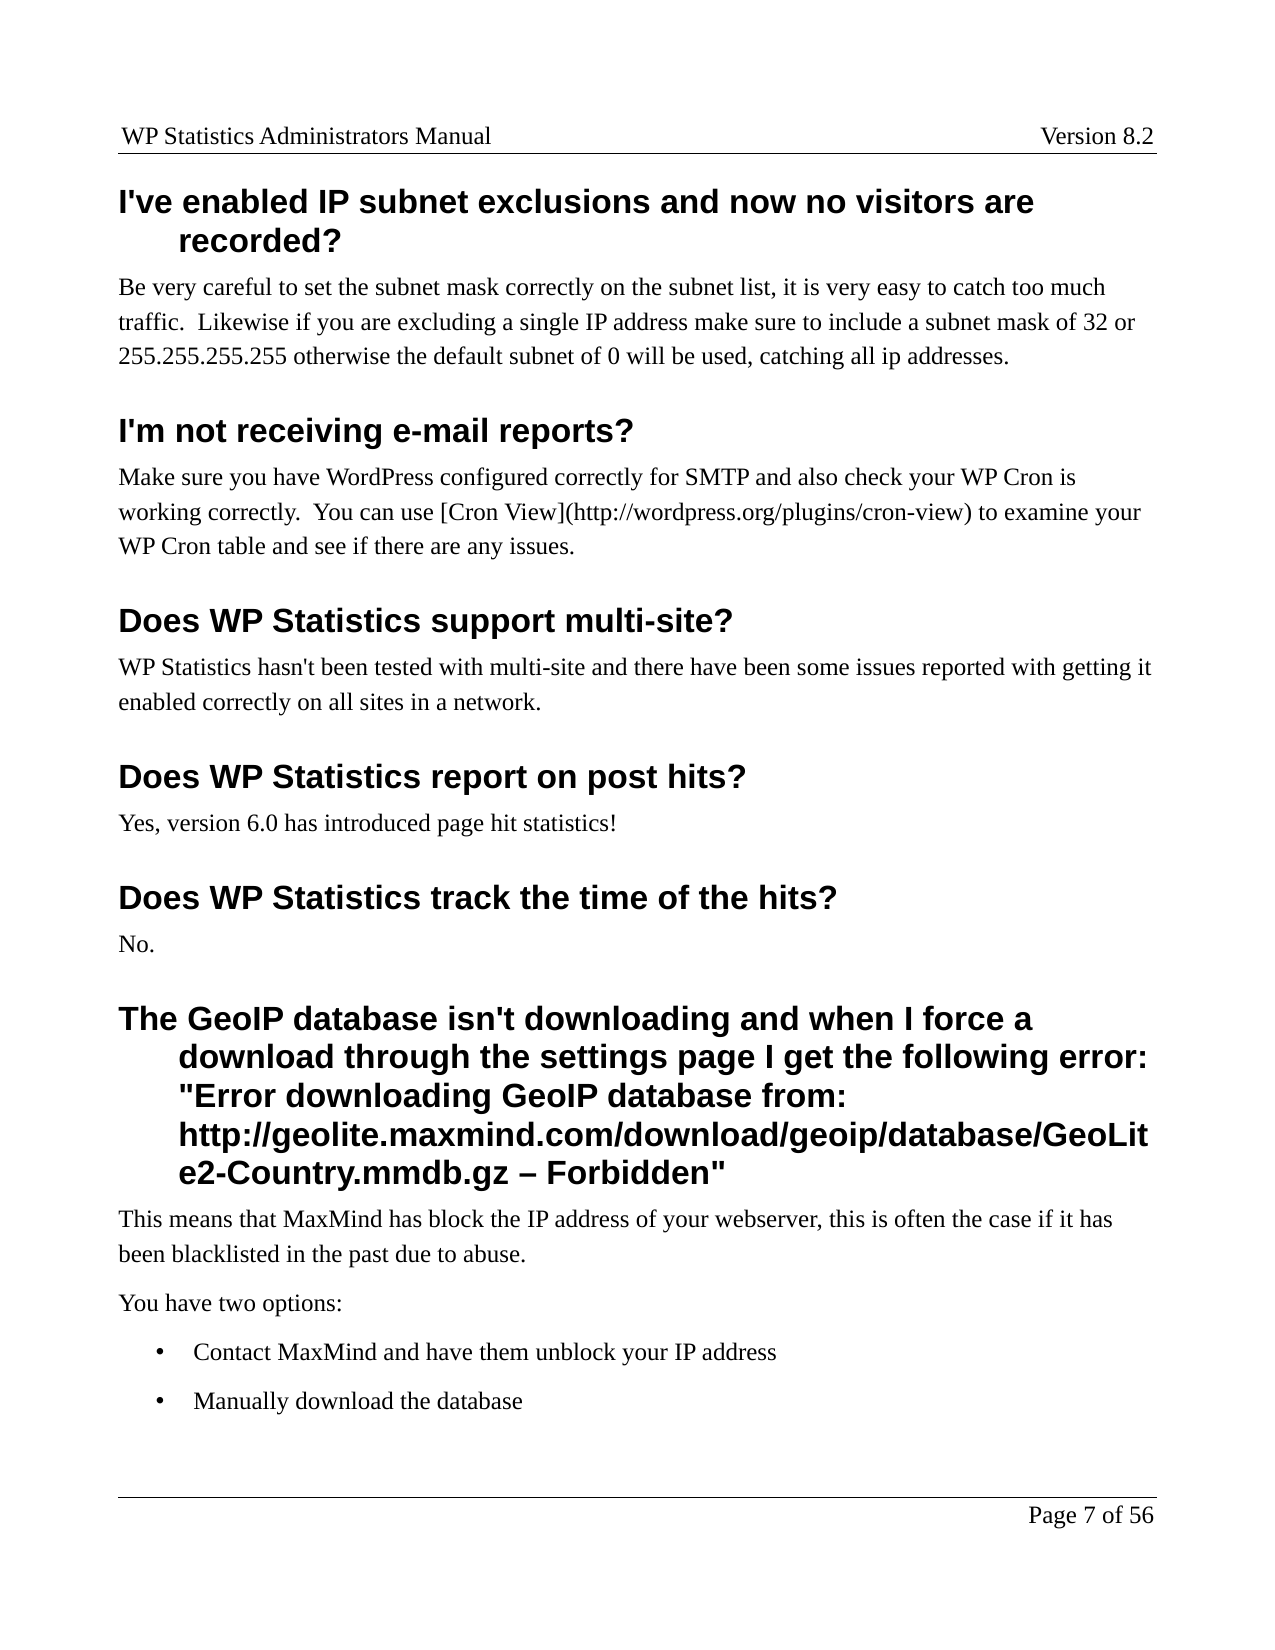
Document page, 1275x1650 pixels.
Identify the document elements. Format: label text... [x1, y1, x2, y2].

text [118, 1435, 1157, 1464]
text No. [118, 929, 1157, 957]
text This means that MaxMind has block the IP address of your webserver, this is often the case if it has been blacklisted in the past due to abuse. [118, 1204, 1157, 1267]
text WP Statistics hasn't been tested with multi-site and there have been some issues reported with getting it enabled correctly on all sites in a network. [118, 652, 1157, 715]
text You have two options: [118, 1288, 1157, 1317]
subtitle Does WP Statistics report on post hits? [118, 756, 1157, 795]
list Contact MaxMind and have them unblock your IP address [156, 1337, 1157, 1366]
text Yes, version 6.0 has introduced page hit statistics! [118, 808, 1157, 836]
subtitle Does WP Statistics track the time of the hits? [118, 877, 1157, 916]
subtitle I'm not receiving e-mail reports? [118, 411, 1157, 449]
subtitle The GeoIP database isn't downloading and when I force a download through the settings page I get the following error: "Error downloading GeoIP database from: http://geolite.maxmind.com/download/geoip/database/GeoLite2-Country.mmdb.gz – Forbidden" [118, 998, 1157, 1192]
subtitle Does WP Statistics support multi-site? [118, 601, 1157, 639]
list Manually download the database [156, 1386, 1157, 1415]
subtitle I've enabled IP subnet exclusions and now no visitors are recorded? [118, 182, 1157, 259]
text Be very careful to set the subnet mask correctly on the subnet list, it is very easy to catch too much traffic. Likewise if you are excluding a single IP address make sure to include a subnet mask of 32 or 255.255.255.255 otherwise the default subnet of 0 will be used, catching all ip addresses. [118, 272, 1157, 370]
text Make sure you have WordPress configured correctly for SMTP and also check your WP Cron is working correctly. You can use [Cron View](http://wordpress.org/plugins/cron-view) to examine your WP Cron table and see if there are any issues. [118, 462, 1157, 560]
